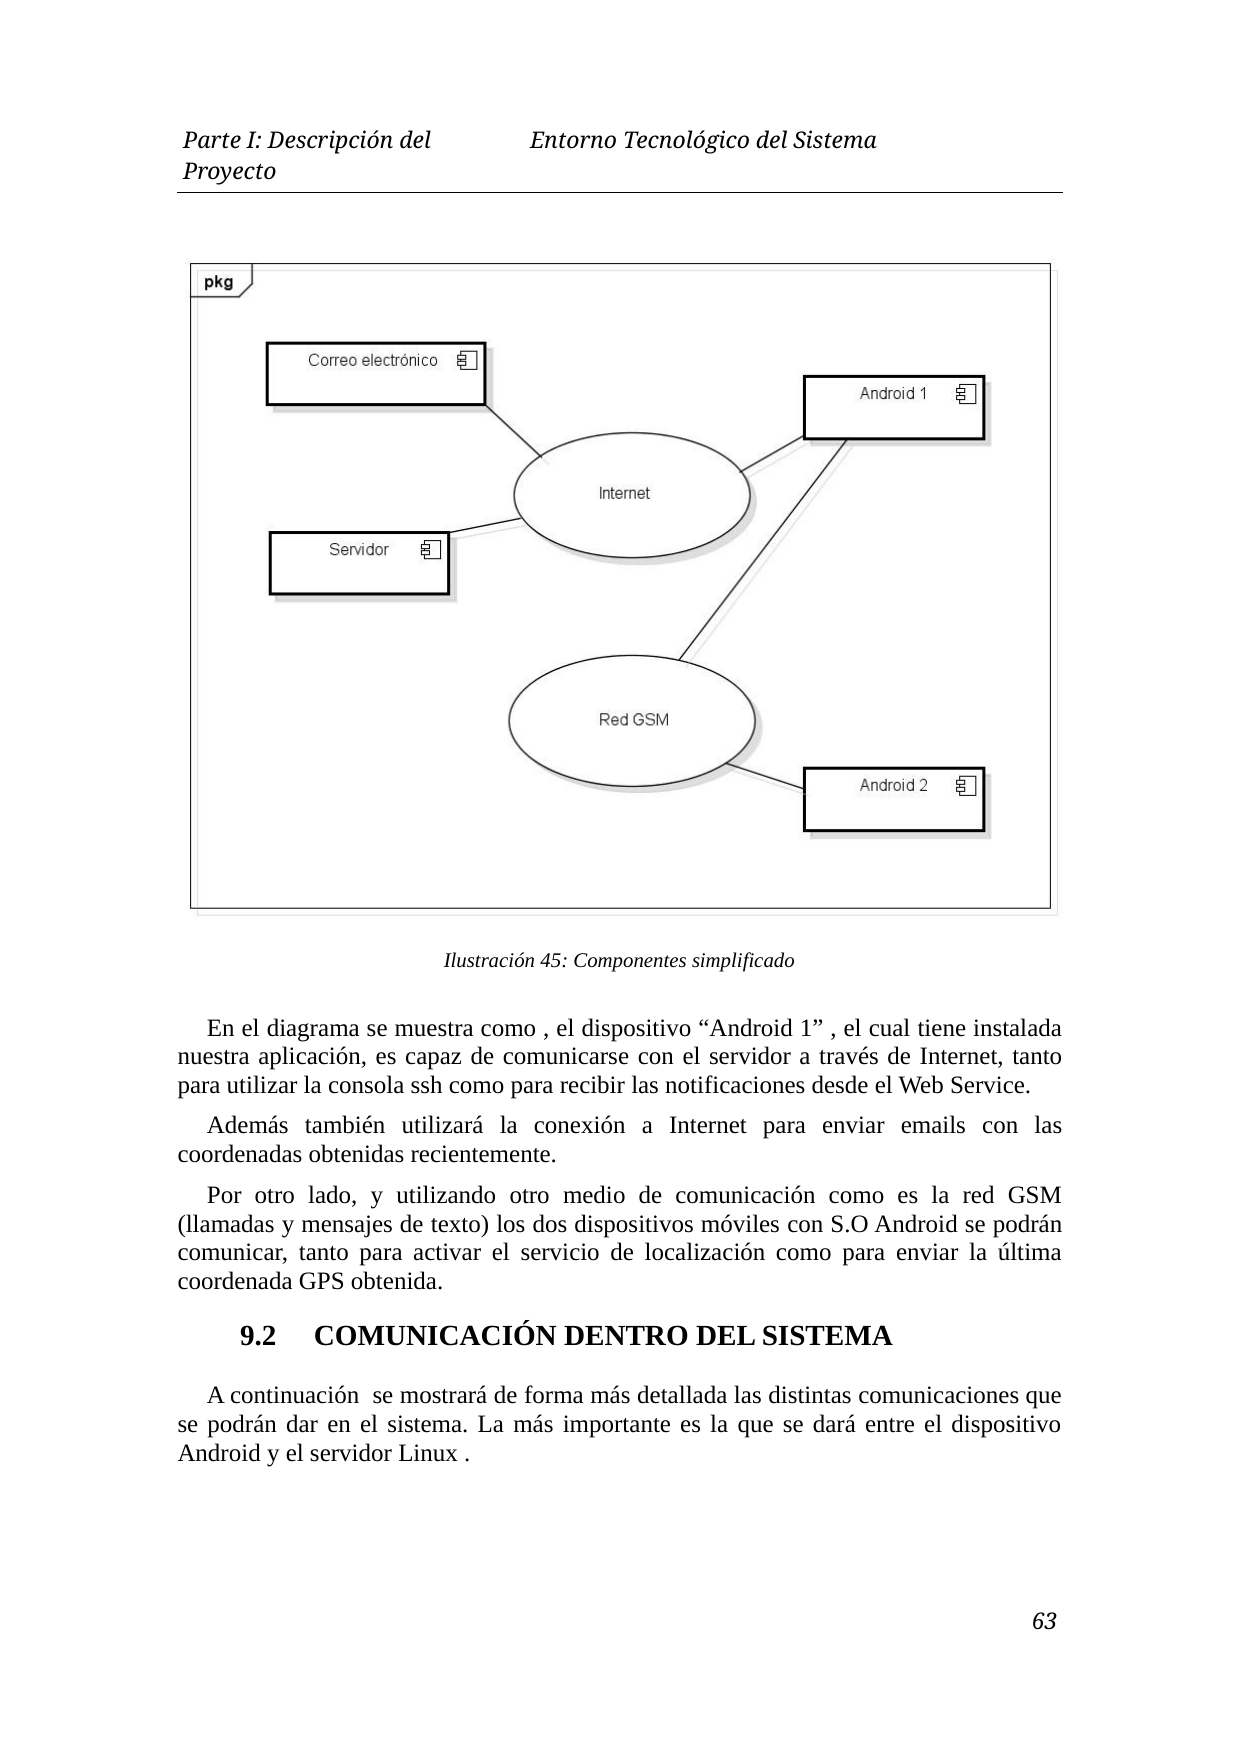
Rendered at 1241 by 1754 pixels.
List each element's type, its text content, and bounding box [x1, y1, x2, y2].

text Por otro lado, y utilizando otro medio de comunicación como es la red GSM (llamadas y mensajes de texto) los dos dispositivos móviles con S.O Android se podrán comunicar, tanto para activar el servicio de localización como para enviar la última coordenada GPS obtenida. [177, 1180, 1063, 1295]
text Ilustración 45: Componentes simplificado [177, 948, 1063, 972]
picture [177, 250, 1064, 948]
text En el diagrama se muestra como , el dispositivo “Android 1” , el cual tiene instalada nuestra aplicación, es capaz de comunicarse con el servidor a través de Internet, tanto para utilizar la consola ssh como para recibir las notificaciones desde el Web Service. [177, 1013, 1063, 1099]
subtitle Comunicación dentro del sistema [240, 1318, 1063, 1352]
text Además también utilizará la conexión a Internet para enviar emails con las coordenadas obtenidas recientemente. [177, 1111, 1063, 1168]
text A continuación se mostrará de forma más detallada las distintas comunicaciones que se podrán dar en el sistema. La más importante es la que se dará entre el dispositivo Android y el servidor Linux . [177, 1381, 1063, 1467]
